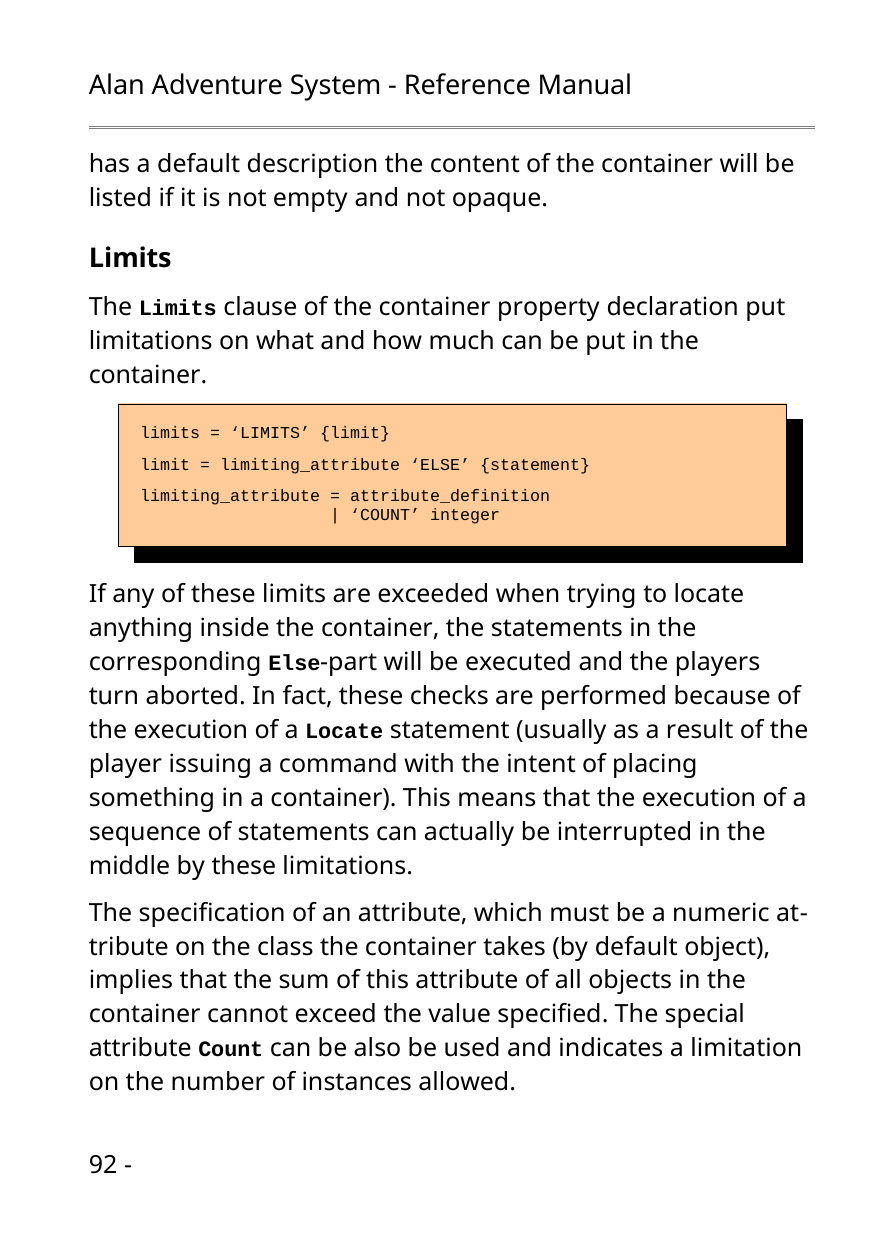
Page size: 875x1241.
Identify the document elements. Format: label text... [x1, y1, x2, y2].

text The specification of an attribute, which must be a numeric at­tribute on the class the container takes (by default object), implies that the sum of this attribute of all objects in the container cannot exceed the value specified. The special attribute Count can be also be used and indicates a limitation on the number of instances allowed. [88, 894, 815, 1098]
text limits = ‘LIMITS’ {limit} [119, 405, 786, 435]
text limit = limiting_attribute ‘ELSE’ {statement} [119, 435, 786, 466]
text If any of these limits are exceeded when trying to locate anything inside the container, the statements in the corresponding Else-part will be executed and the players turn aborted. In fact, these checks are performed because of the execution of a Locate statement (usually as a result of the player issuing a command with the intent of placing something in a container). This means that the execution of a se­quence of statements can actually be interrupted in the middle by these limitations. [88, 576, 815, 882]
text The Limits clause of the container property declaration put limitations on what and how much can be put in the container. [88, 289, 815, 391]
text limiting_attribute = attribute_definition | ‘COUNT’ integer [119, 466, 786, 546]
text has a default description the content of the container will be listed if it is not empty and not opaque. [88, 146, 815, 213]
subtitle Limits [88, 239, 815, 276]
